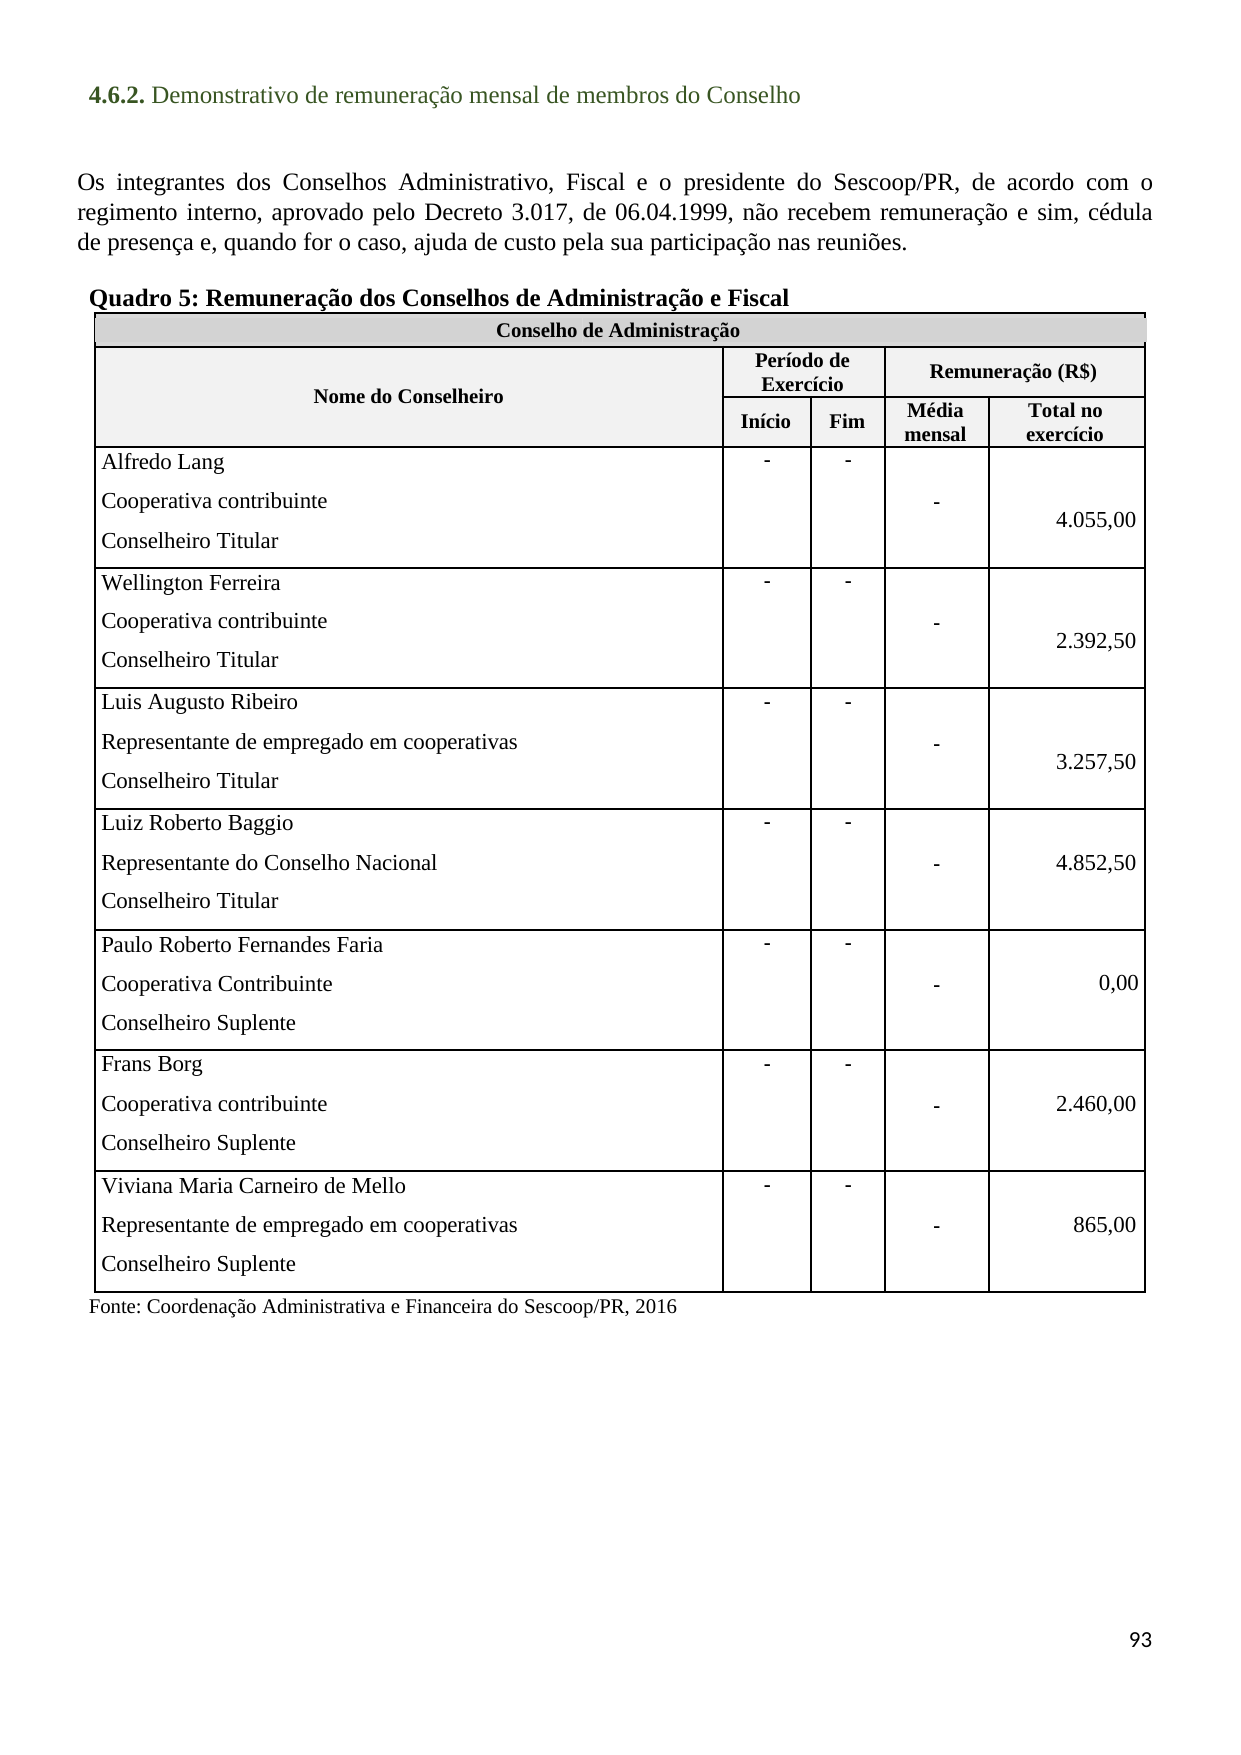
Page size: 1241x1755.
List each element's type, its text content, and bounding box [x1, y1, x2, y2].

table_cell Início [724, 398, 810, 446]
table_cell - [812, 1172, 884, 1291]
table_cell 4.055,00 [990, 448, 1144, 567]
table_cell Paulo Roberto Fernandes Faria Cooperativa Contribuinte Conselheiro Suplente [96, 931, 722, 1049]
table_cell - [812, 1051, 884, 1170]
table_cell Viviana Maria Carneiro de Mello Representante de empregado em cooperativas Conselheiro Suplente [96, 1172, 722, 1291]
table_cell 2.460,00 [990, 1051, 1144, 1170]
table_cell - [886, 569, 988, 687]
table_cell Fim [812, 398, 884, 446]
table_cell - [886, 448, 988, 567]
table_cell - [724, 1051, 810, 1170]
table_cell - [812, 448, 884, 567]
text Fonte: Coordenação Administrativa e Financeira do Sescoop/PR, 2016 [89, 1294, 1163, 1318]
table_cell Remuneração (R$) [886, 348, 1144, 396]
table_cell - [812, 931, 884, 1049]
table_cell 4.852,50 [990, 810, 1144, 929]
table_cell - [724, 931, 810, 1049]
table_cell Luis Augusto Ribeiro Representante de empregado em cooperativas Conselheiro Titular [96, 689, 722, 808]
table_cell 865,00 [990, 1172, 1144, 1291]
table_cell - [886, 689, 988, 808]
table_cell Nome do Conselheiro [96, 348, 722, 446]
table_cell Luiz Roberto Baggio Representante do Conselho Nacional Conselheiro Titular [96, 810, 722, 929]
table_cell - [886, 1051, 988, 1170]
table_cell - [812, 569, 884, 687]
table_cell Período de Exercício [724, 348, 884, 396]
subtitle Quadro 5: Remuneração dos Conselhos de Administração e Fiscal [89, 283, 1163, 312]
table_cell Total no exercício [990, 398, 1144, 446]
table_cell - [724, 448, 810, 567]
list Demonstrativo de remuneração mensal de membros do Conselho [89, 80, 1163, 109]
table_cell Média mensal [886, 398, 988, 446]
table_cell - [724, 569, 810, 687]
table_cell - [812, 810, 884, 929]
table_cell - [886, 931, 988, 1049]
table_cell - [812, 689, 884, 808]
table_cell Alfredo Lang Cooperativa contribuinte Conselheiro Titular [96, 448, 722, 567]
table_cell - [724, 1172, 810, 1291]
table_header Conselho de Administração [96, 314, 1144, 346]
table_cell - [724, 810, 810, 929]
table_cell - [724, 689, 810, 808]
text Os integrantes dos Conselhos Administrativo, Fiscal e o presidente do Sescoop/PR, de acordo com o regimento interno, aprovado pelo Decreto 3.017, de 06.04.1999, não recebem remuneração e sim, cédula de presença e, quando for o caso, ajuda de custo pela sua participação nas reuniões. [77, 167, 1153, 256]
table_cell Wellington Ferreira Cooperativa contribuinte Conselheiro Titular [96, 569, 722, 687]
table_cell 3.257,50 [990, 689, 1144, 808]
table_cell 2.392,50 [990, 569, 1144, 687]
table_cell Frans Borg Cooperativa contribuinte Conselheiro Suplente [96, 1051, 722, 1170]
table_cell 0,00 [990, 931, 1144, 1049]
table_cell - [886, 1172, 988, 1291]
table_cell - [886, 810, 988, 929]
